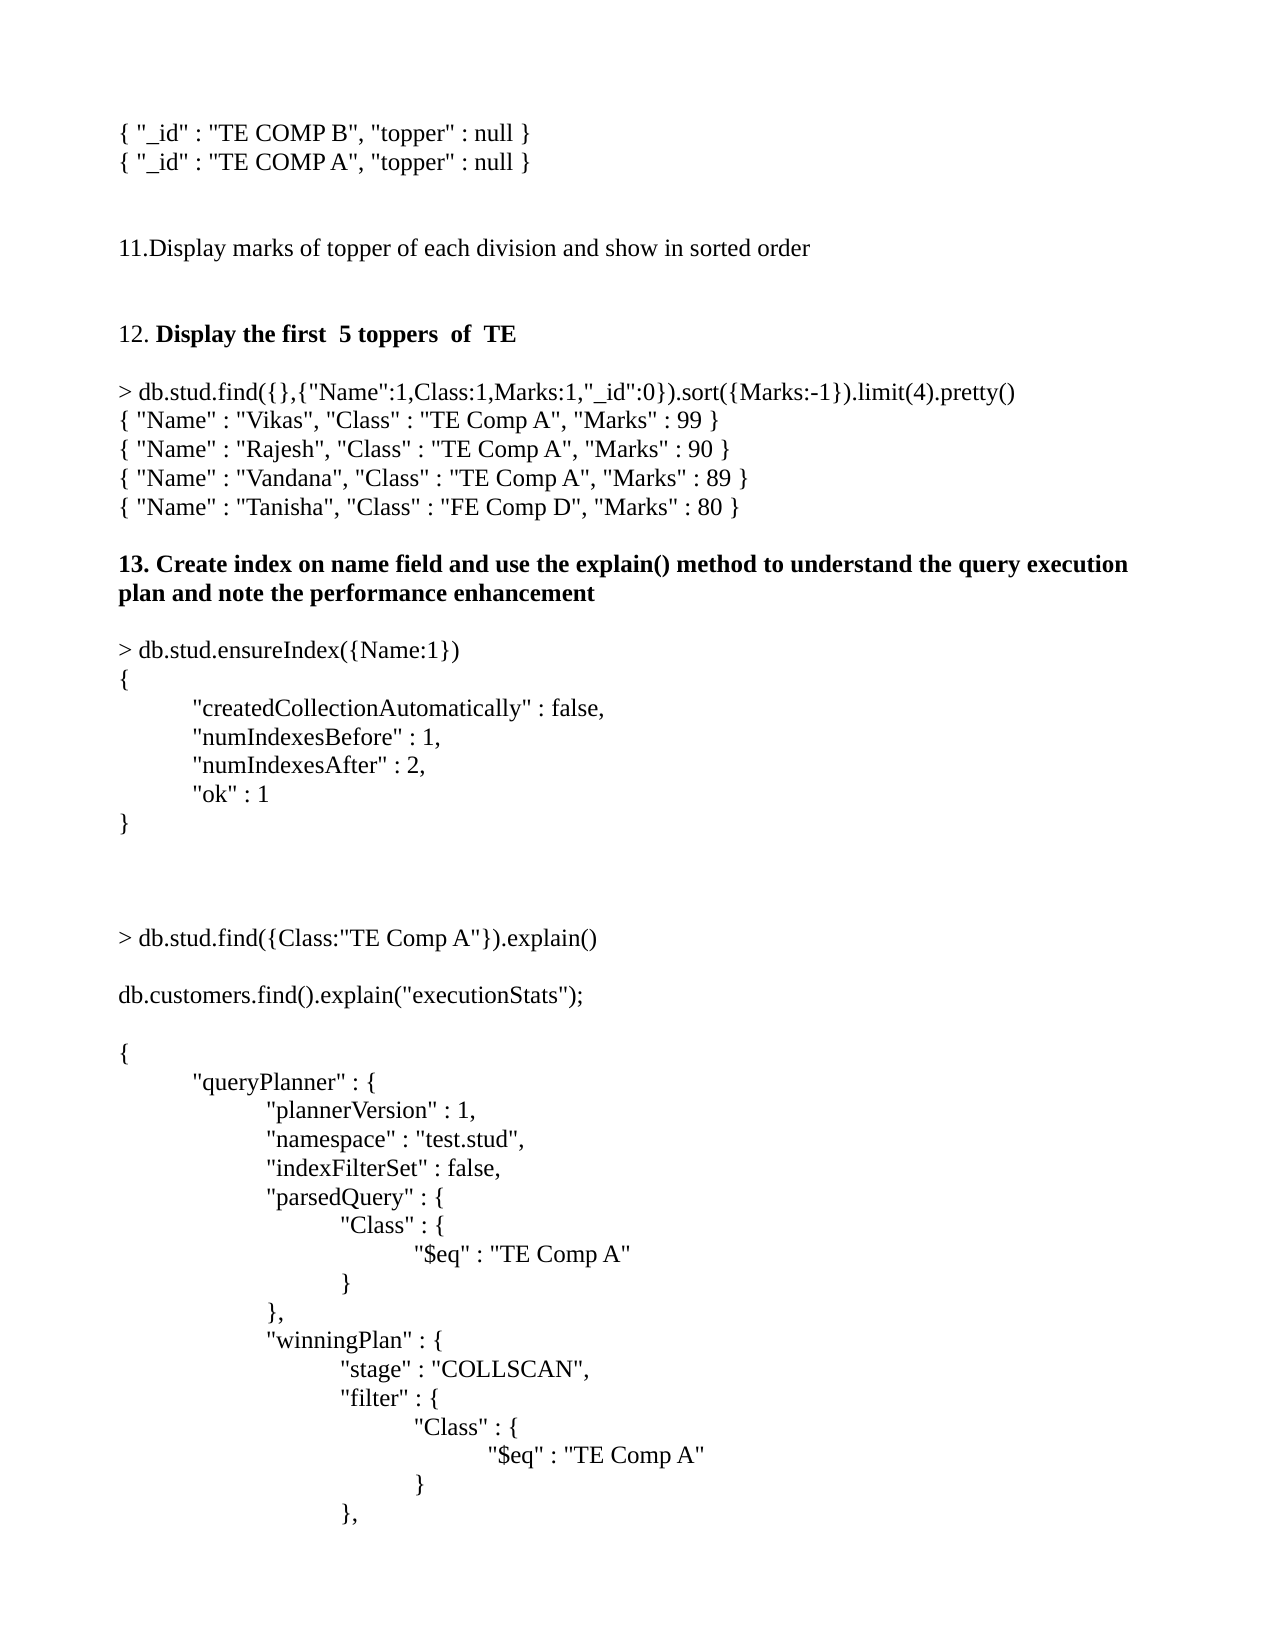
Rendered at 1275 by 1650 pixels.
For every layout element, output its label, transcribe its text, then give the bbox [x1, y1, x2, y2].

text "stage" : "COLLSCAN", [118, 1354, 1157, 1383]
text { "_id" : "TE COMP B", "topper" : null } [118, 118, 1157, 147]
text { [118, 1038, 1157, 1067]
text { [118, 664, 1157, 693]
text { "_id" : "TE COMP A", "topper" : null } [118, 147, 1157, 176]
text "createdCollectionAutomatically" : false, [118, 693, 1157, 722]
text "winningPlan" : { [118, 1326, 1157, 1354]
text "Class" : { [118, 1412, 1157, 1441]
text "ok" : 1 [118, 779, 1157, 808]
text "$eq" : "TE Comp A" [118, 1441, 1157, 1469]
text "namespace" : "test.stud", [118, 1124, 1157, 1153]
text "indexFilterSet" : false, [118, 1153, 1157, 1182]
text "numIndexesAfter" : 2, [118, 751, 1157, 779]
text }, [118, 1498, 1157, 1527]
text "numIndexesBefore" : 1, [118, 722, 1157, 751]
text { "Name" : "Tanisha", "Class" : "FE Comp D", "Marks" : 80 } [118, 492, 1157, 521]
text "Class" : { [118, 1211, 1157, 1239]
text { "Name" : "Rajesh", "Class" : "TE Comp A", "Marks" : 90 } [118, 434, 1157, 463]
text 12. Display the first 5 toppers of TE [118, 319, 1157, 348]
text } [118, 1469, 1157, 1498]
text 13. Create index on name field and use the explain() method to understand the query execution plan and note the performance enhancement [118, 549, 1157, 607]
text "parsedQuery" : { [118, 1182, 1157, 1211]
text } [118, 808, 1157, 837]
text }, [118, 1297, 1157, 1326]
text { "Name" : "Vikas", "Class" : "TE Comp A", "Marks" : 99 } [118, 406, 1157, 434]
text db.customers.find().explain("executionStats"); [118, 981, 1157, 1009]
text > db.stud.find({},{"Name":1,Class:1,Marks:1,"_id":0}).sort({Marks:-1}).limit(4).pretty() [118, 377, 1157, 406]
text > db.stud.ensureIndex({Name:1}) [118, 636, 1157, 664]
text { "Name" : "Vandana", "Class" : "TE Comp A", "Marks" : 89 } [118, 463, 1157, 492]
text "plannerVersion" : 1, [118, 1096, 1157, 1124]
text 11.Display marks of topper of each division and show in sorted order [118, 233, 1157, 262]
text } [118, 1268, 1157, 1297]
text "queryPlanner" : { [118, 1067, 1157, 1096]
text "$eq" : "TE Comp A" [118, 1239, 1157, 1268]
text > db.stud.find({Class:"TE Comp A"}).explain() [118, 923, 1157, 952]
text "filter" : { [118, 1383, 1157, 1412]
